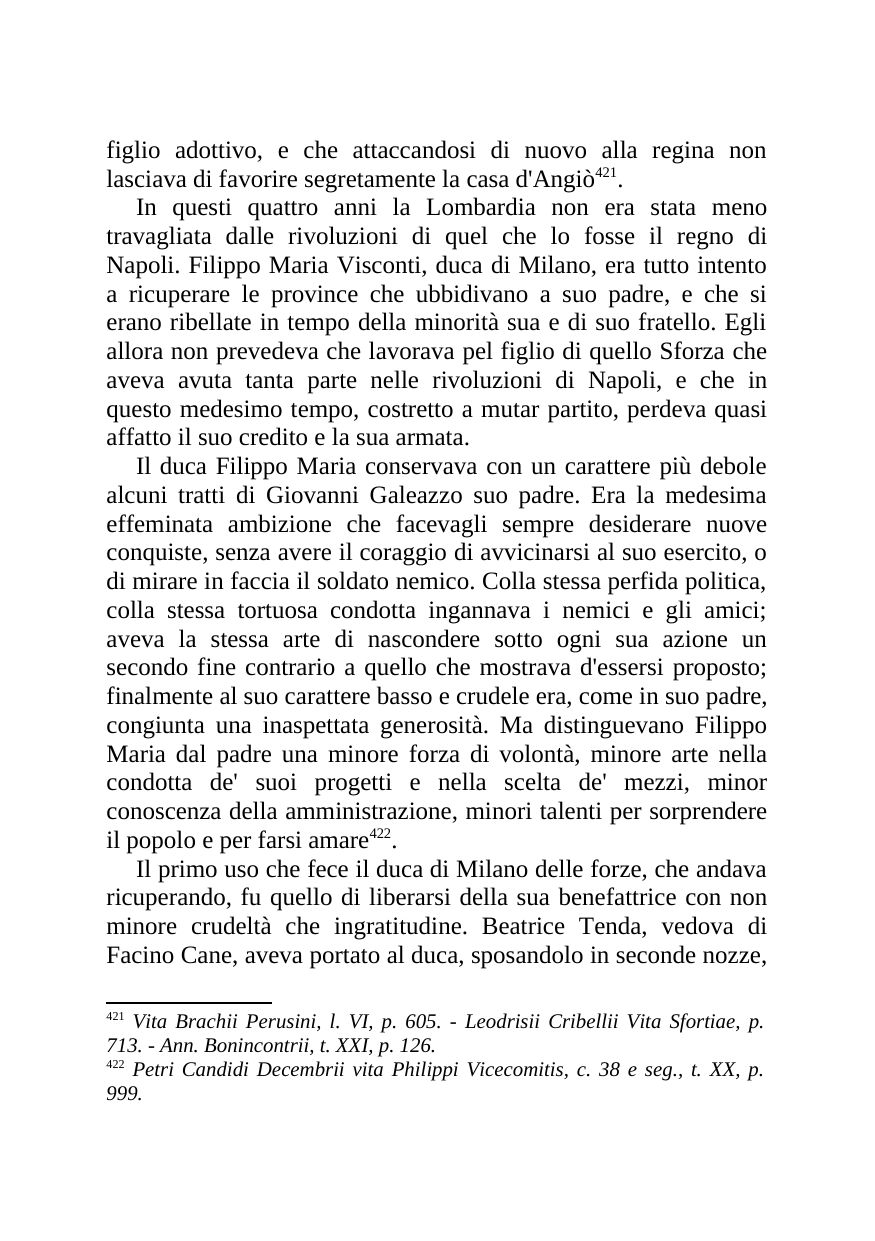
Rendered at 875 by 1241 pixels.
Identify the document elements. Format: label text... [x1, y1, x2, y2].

text Petri Candidi Decembrii vita Philippi Vicecomitis, c. 38 e seg., t. XX, p. 999. [106, 1057, 768, 1105]
text In questi quattro anni la Lombardia non era stata meno travagliata dalle rivoluzioni di quel che lo fosse il regno di Napoli. Filippo Maria Visconti, duca di Milano, era tutto intento a ricuperare le province che ubbidivano a suo padre, e che si erano ribellate in tempo della minorità sua e di suo fratello. Egli allora non prevedeva che lavorava pel figlio di quello Sforza che aveva avuta tanta parte nelle rivoluzioni di Napoli, e che in questo medesimo tempo, costretto a mutar partito, perdeva quasi affatto il suo credito e la sua armata. [106, 192, 768, 451]
text Il duca Filippo Maria conservava con un carattere più debole alcuni tratti di Giovanni Galeazzo suo padre. Era la medesima effeminata ambizione che facevagli sempre desiderare nuove conquiste, senza avere il coraggio di avvicinarsi al suo esercito, o di mirare in faccia il soldato nemico. Colla stessa perfida politica, colla stessa tortuosa condotta ingannava i nemici e gli amici; aveva la stessa arte di nascondere sotto ogni sua azione un secondo fine contrario a quello che mostrava d'essersi proposto; finalmente al suo carattere basso e crudele era, come in suo padre, congiunta una inaspettata generosità. Ma distinguevano Filippo Maria dal padre una minore forza di volontà, minore arte nella condotta de' suoi progetti e nella scelta de' mezzi, minor conoscenza della amministrazione, minori talenti per sorprendere il popolo e per farsi amare. [106, 451, 768, 854]
text figlio adottivo, e che attaccandosi di nuovo alla regina non lasciava di favorire segretamente la casa d'Angiò. [106, 135, 768, 192]
text Il primo uso che fece il duca di Milano delle forze, che andava ricuperando, fu quello di liberarsi della sua benefattrice con non minore crudeltà che ingratitudine. Beatrice Tenda, vedova di Facino Cane, aveva portato al duca, sposandolo in seconde nozze, [106, 854, 768, 969]
text Vita Brachii Perusini, l. VI, p. 605. - Leodrisii Cribellii Vita Sfortiae, p. 713. - Ann. Bonincontrii, t. XXI, p. 126. [106, 1009, 768, 1057]
